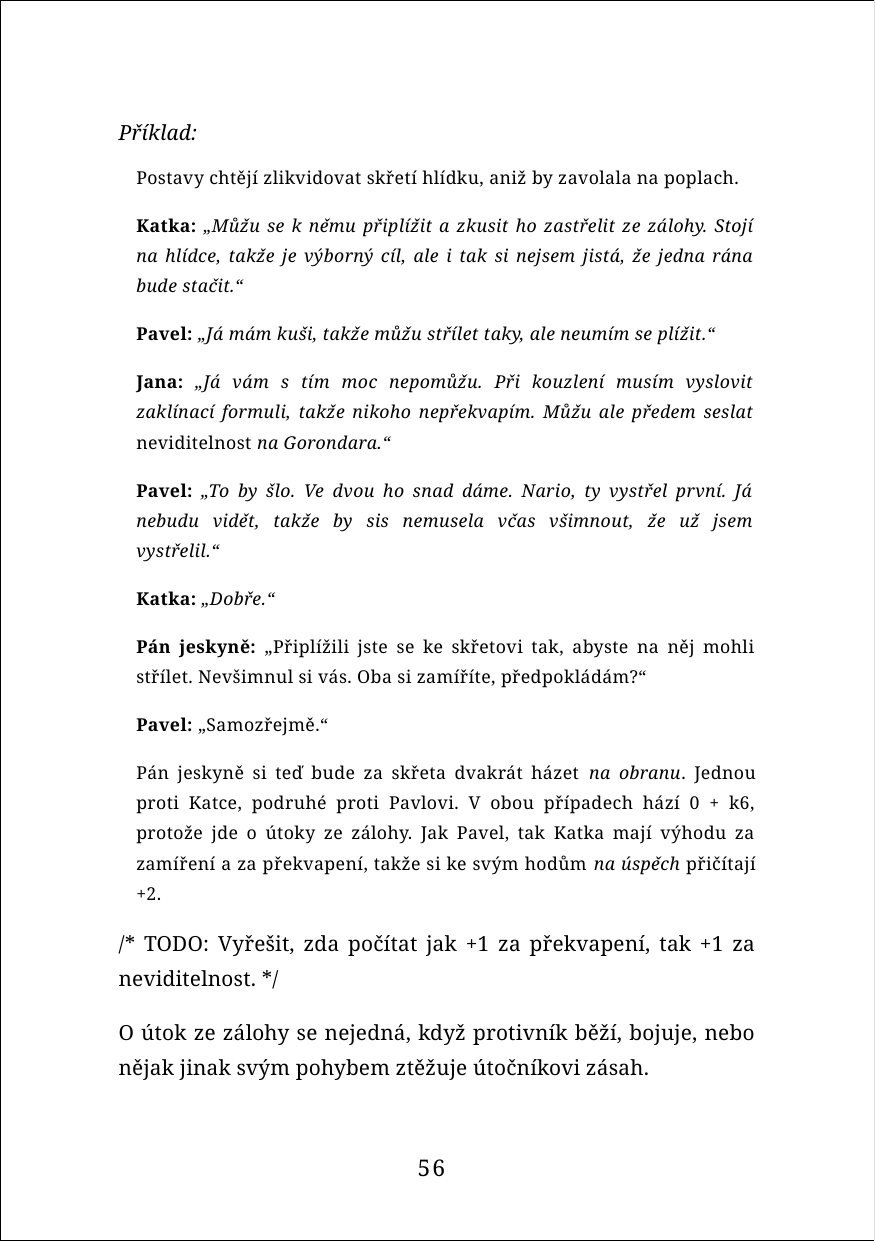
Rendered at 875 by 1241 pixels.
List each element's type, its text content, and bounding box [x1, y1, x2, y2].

text /* TODO: Vyřešit, zda počítat jak +1 za překvapení, tak +1 za neviditelnost. */ [118, 929, 756, 993]
text Jana: „Já vám s tím moc nepomůžu. Při kouzlení musím vyslovit zaklínací formuli, takže nikoho nepřekvapím. Můžu ale předem seslat neviditelnost na Gorondara.“ [136, 370, 756, 454]
text Katka: „Můžu se k němu připlížit a zkusit ho zastřelit ze zálohy. Stojí na hlídce, takže je výborný cíl, ale i tak si nejsem jistá, že jedna rána bude stačit.“ [136, 213, 756, 298]
text Pavel: „Samozřejmě.“ [136, 712, 756, 737]
text Pavel: „To by šlo. Ve dvou ho snad dáme. Nario, ty vystřel první. Já nebudu vidět, takže by sis nemusela včas všimnout, že už jsem vystřelil.“ [136, 478, 756, 563]
text Pavel: „Já mám kuši, takže můžu střílet taky, ale neumím se plížit.“ [136, 322, 756, 346]
text O útok ze zálohy se nejedná, když protivník běží, bojuje, nebo nějak jinak svým pohybem ztěžuje útočníkovi zásah. [118, 1018, 756, 1082]
text Příklad: [118, 118, 756, 147]
text Pán jeskyně si teď bude za skřeta dvakrát házet na obranu. Jednou proti Katce, podruhé proti Pavlovi. V obou případech hází 0 + k6, protože jde o útoky ze zálohy. Jak Pavel, tak Katka mají výhodu za zamíření a za překvapení, takže si ke svým hodům na úspěch přičítají +2. [136, 760, 756, 905]
text Katka: „Dobře.“ [136, 586, 756, 611]
text Postavy chtějí zlikvidovat skřetí hlídku, aniž by zavolala na poplach. [136, 166, 756, 190]
text Pán jeskyně: „Připlížili jste se ke skřetovi tak, abyste na něj mohli střílet. Nevšimnul si vás. Oba si zamíříte, předpokládám?“ [136, 634, 756, 689]
